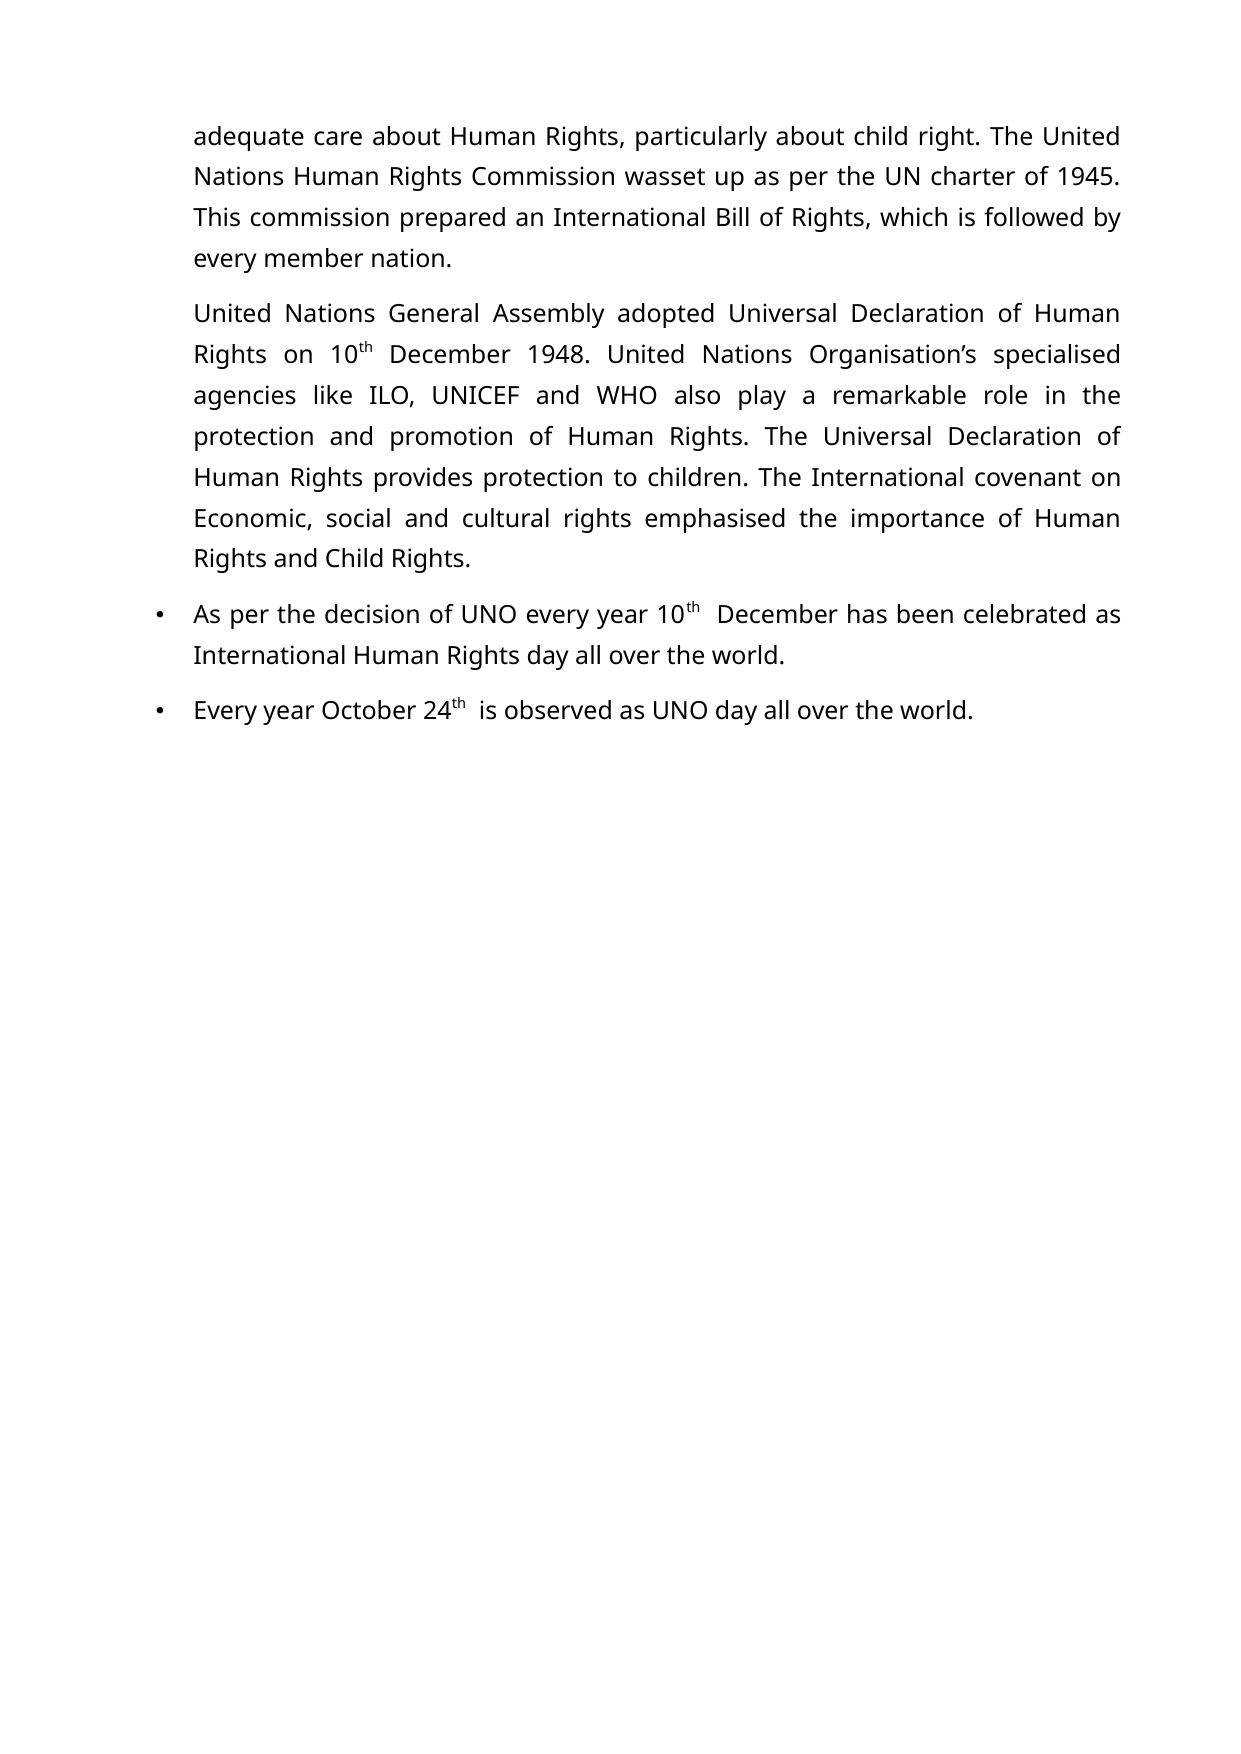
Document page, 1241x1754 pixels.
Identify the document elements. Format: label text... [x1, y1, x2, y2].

list adequate care about Human Rights, particularly about child right. The United Nations Human Rights Commission wasset up as per the UN charter of 1945. This commission prepared an International Bill of Rights, which is followed by every member nation. [156, 118, 1122, 275]
list As per the decision of UNO every year 10th December has been celebrated as International Human Rights day all over the world. [156, 596, 1122, 671]
list United Nations General Assembly adopted Universal Declaration of Human Rights on 10th December 1948. United Nations Organisation’s specialised agencies like ILO, UNICEF and WHO also play a remarkable role in the protection and promotion of Human Rights. The Universal Declaration of Human Rights provides protection to children. The International covenant on Economic, social and cultural rights emphasised the importance of Human Rights and Child Rights. [156, 296, 1122, 575]
list Every year October 24th is observed as UNO day all over the world. [156, 693, 1122, 727]
